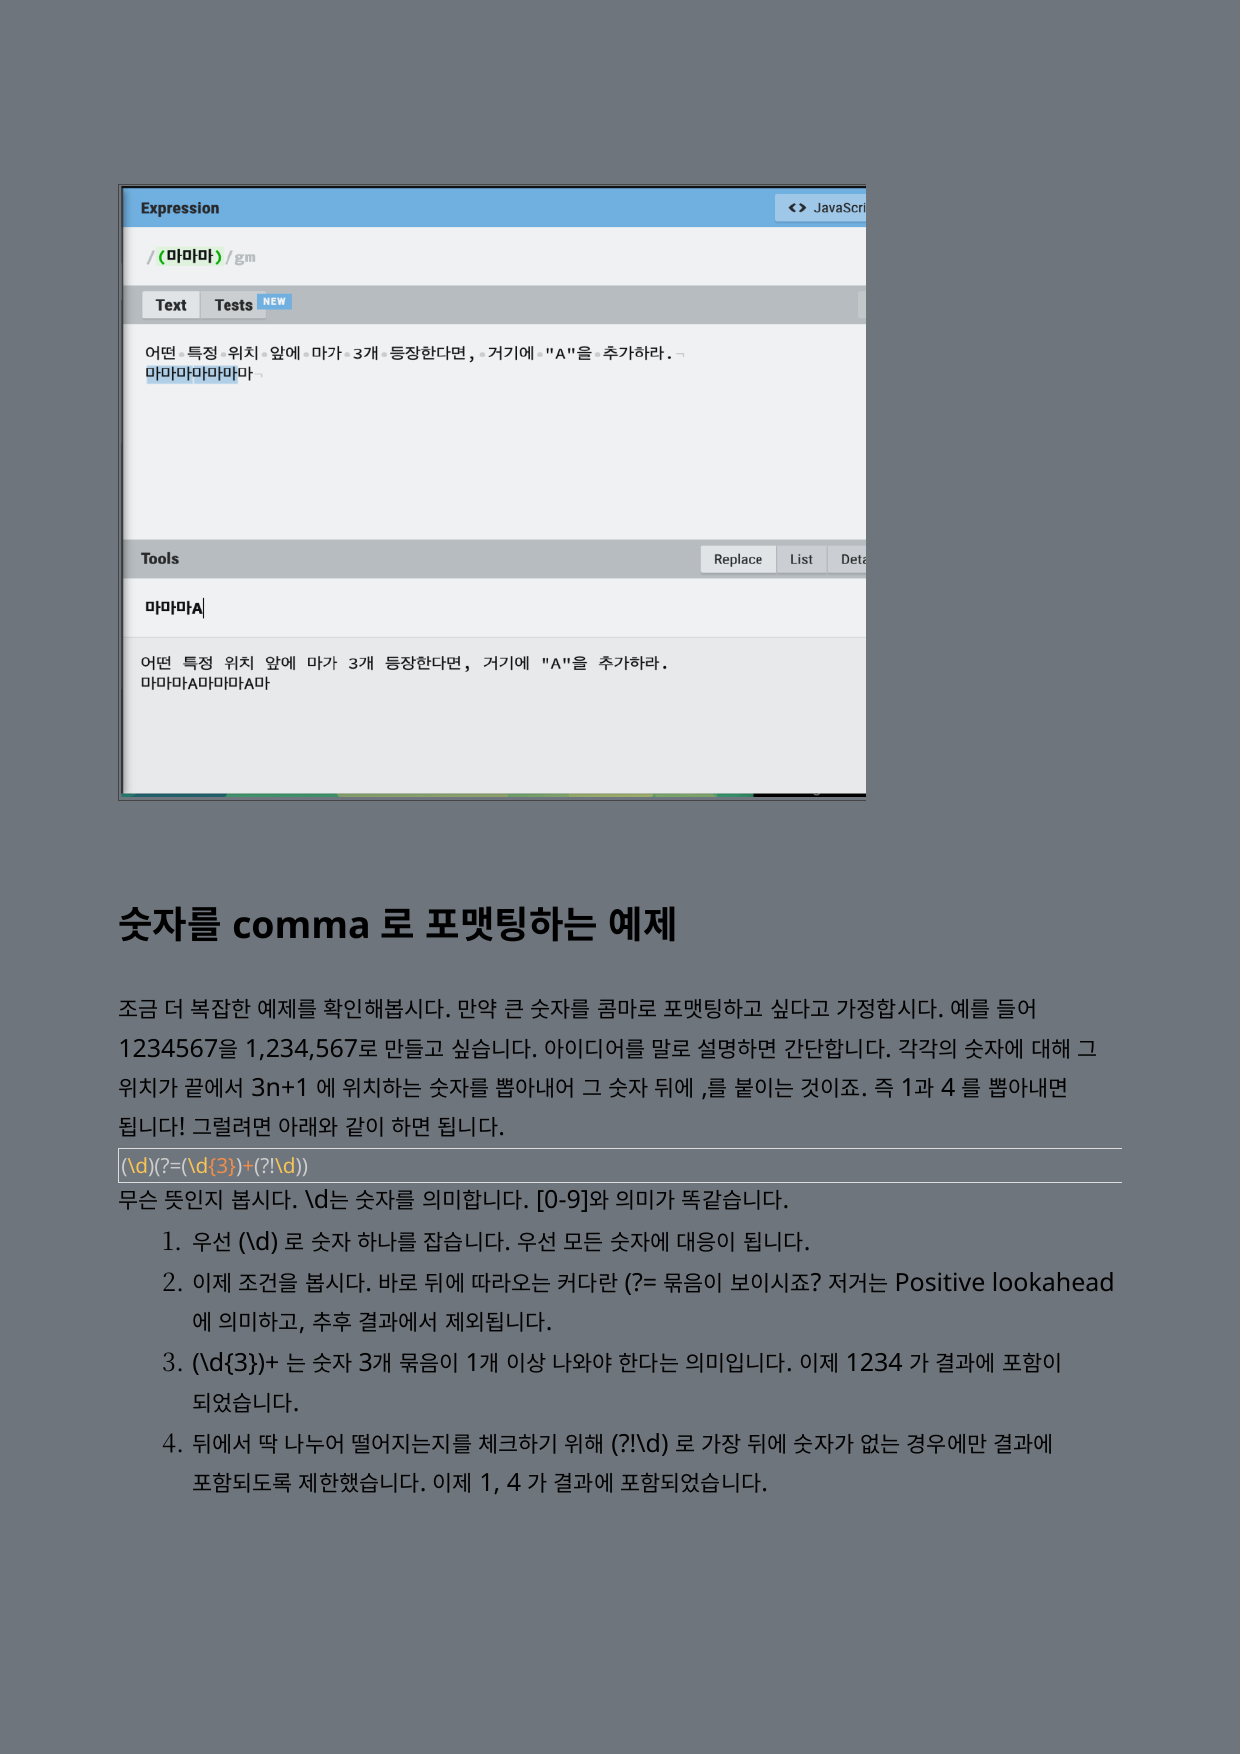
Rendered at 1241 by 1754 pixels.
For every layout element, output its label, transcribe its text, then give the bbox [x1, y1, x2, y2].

list 우선 (\d) 로 숫자 하나를 잡습니다. 우선 모든 숫자에 대응이 됩니다. [162, 1221, 1122, 1257]
list 뒤에서 딱 나누어 떨어지는지를 체크하기 위해 (?!\d) 로 가장 뒤에 숫자가 없는 경우에만 결과에 포함되도록 제한했습니다. 이제 1, 4 가 결과에 포함되었습니다. [162, 1423, 1122, 1498]
list 이제 조건을 봅시다. 바로 뒤에 따라오는 커다란 (?= 묶음이 보이시죠? 저거는 Positive lookahead 에 의미하고, 추후 결과에서 제외됩니다. [162, 1263, 1122, 1338]
list (\d{3})+ 는 숫자 3개 묶음이 1개 이상 나와야 한다는 의미입니다. 이제 1234 가 결과에 포함이 되었습니다. [162, 1343, 1122, 1418]
text 조금 더 복잡한 예제를 확인해봅시다. 만약 큰 숫자를 콤마로 포맷팅하고 싶다고 가정합시다. 예를 들어 1234567을 1,234,567로 만들고 싶습니다. 아이디어를 말로 설명하면 간단합니다. 각각의 숫자에 대해 그 위치가 끝에서 3n+1 에 위치하는 숫자를 뽑아내어 그 숫자 뒤에 ,를 붙이는 것이죠. 즉 1과 4 를 뽑아내면 됩니다! 그럴려면 아래와 같이 하면 됩니다. [118, 991, 1122, 1143]
text (\d)(?=(\d{3})+(?!\d)) [119, 1149, 1122, 1182]
picture [121, 186, 866, 797]
text 무슨 뜻인지 봅시다. \d는 숫자를 의미합니다. [0-9]와 의미가 똑같습니다. [118, 1183, 1122, 1216]
subtitle 숫자를 comma 로 포맷팅하는 예제 [118, 895, 1122, 950]
